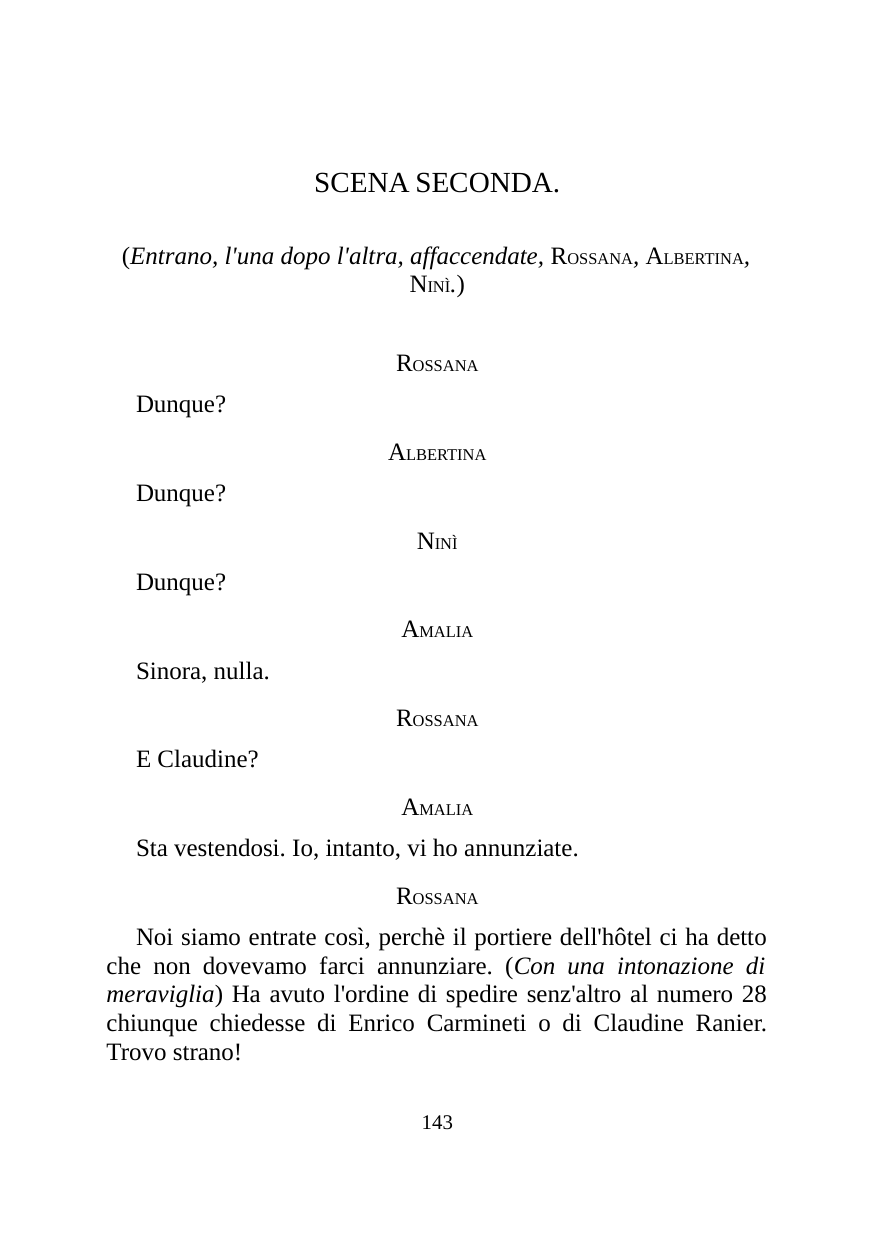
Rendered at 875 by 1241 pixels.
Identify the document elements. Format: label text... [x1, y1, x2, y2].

text Amalia [106, 792, 768, 821]
text Rossana [106, 348, 768, 377]
text Sinora, nulla. [106, 656, 768, 684]
text Ninì [106, 526, 768, 554]
text Dunque? [106, 389, 768, 418]
text Noi siamo entrate così, perchè il portiere dell'hôtel ci ha detto che non dovevamo farci annunziare. (Con una intonazione di meraviglia) Ha avuto l'ordine di spedire senz'altro al numero 28 chiunque chiedesse di Enrico Carmineti o di Claudine Ranier. Trovo strano! [106, 922, 768, 1066]
text Albertina [106, 437, 768, 466]
text (Entrano, l'una dopo l'altra, affaccendate, Rossana, Albertina, Ninì.) [106, 241, 768, 298]
text Sta vestendosi. Io, intanto, vi ho annunziate. [106, 833, 768, 862]
text Rossana [106, 703, 768, 732]
text Dunque? [106, 478, 768, 507]
text Rossana [106, 881, 768, 909]
text Amalia [106, 614, 768, 643]
text E Claudine? [106, 744, 768, 773]
subtitle SCENA SECONDA. [106, 165, 768, 199]
text Dunque? [106, 567, 768, 596]
